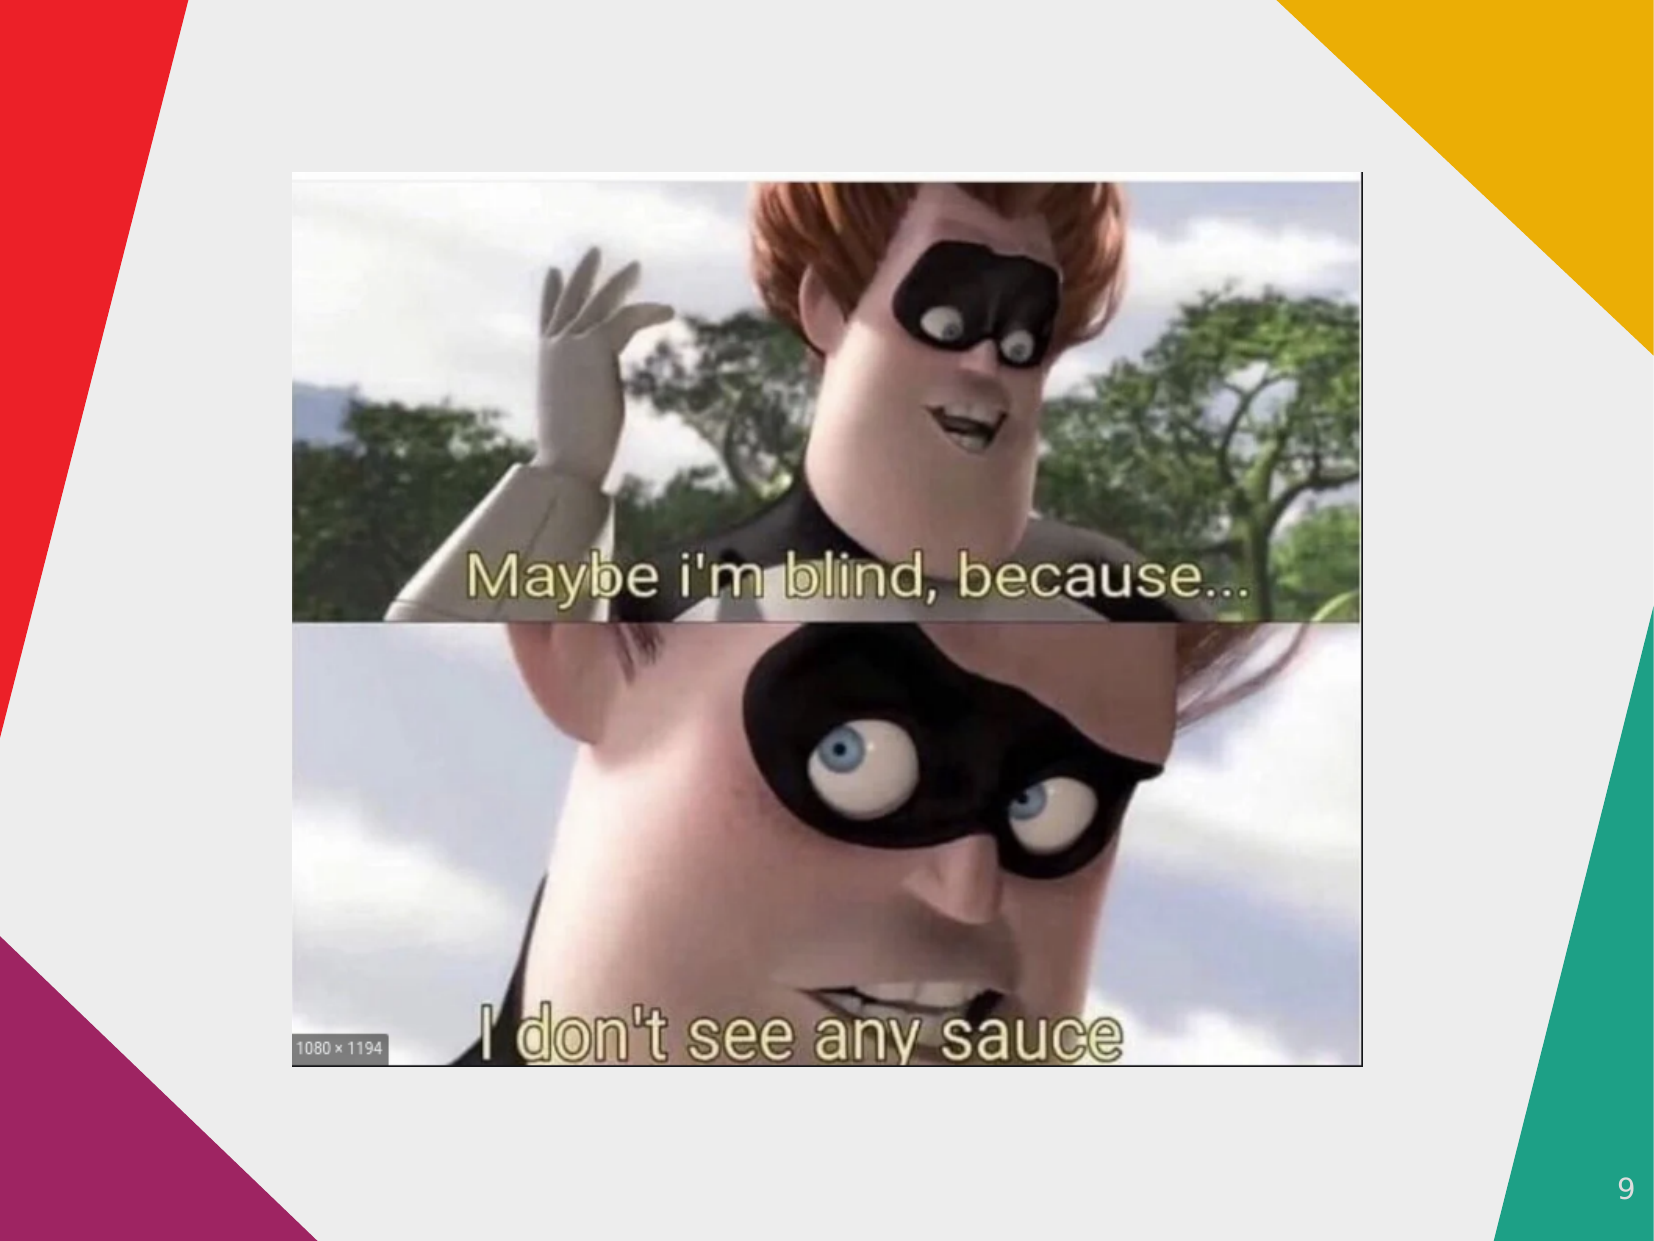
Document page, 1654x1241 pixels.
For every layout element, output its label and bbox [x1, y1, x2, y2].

picture [292, 172, 1363, 1067]
